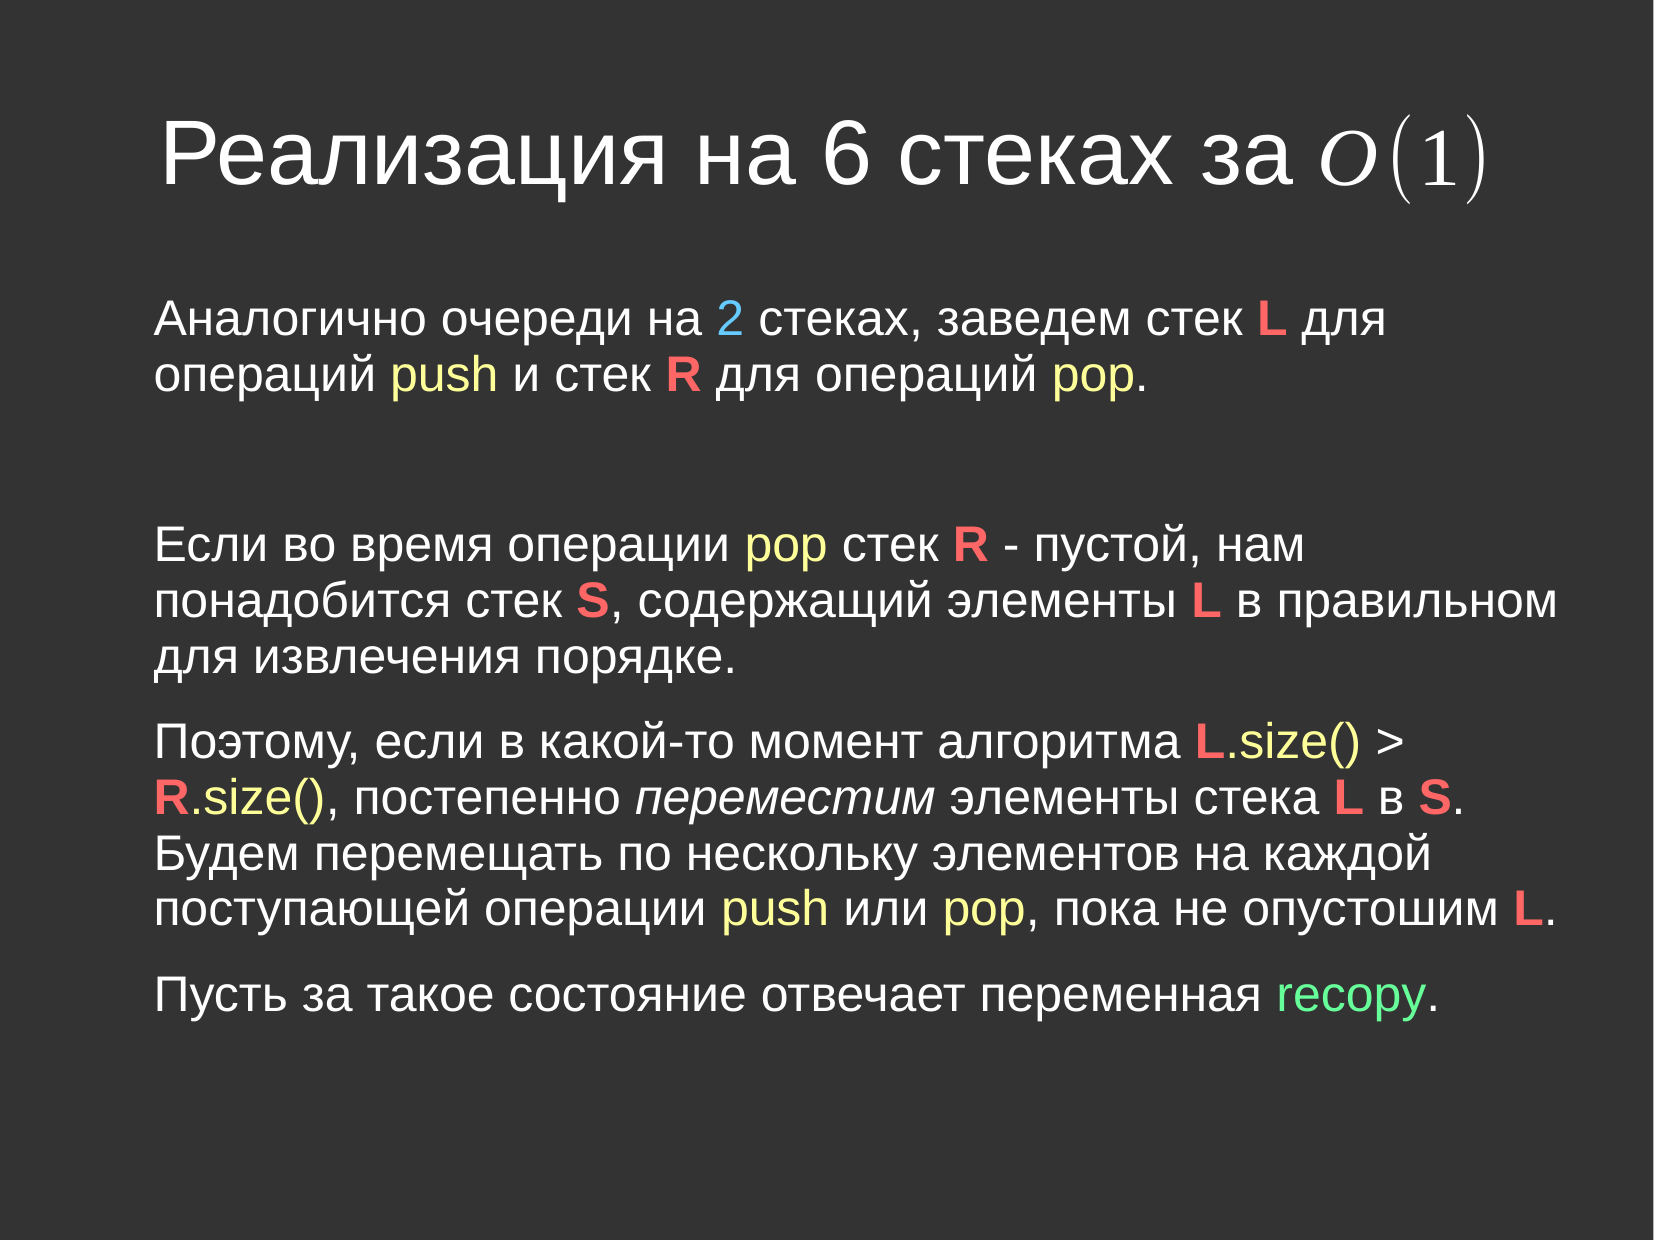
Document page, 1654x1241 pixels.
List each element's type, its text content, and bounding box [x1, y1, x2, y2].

list Аналогично очереди на 2 стеках, заведем стек L для операций push и стек R для операций pop. Если во время операции pop стек R - пустой, нам понадобится стек S, содержащий элементы L в правильном для извлечения порядке. Поэтому, если в какой-то момент алгоритма L.size() > R.size(), постепенно переместим элементы стека L в S. Будем перемещать по нескольку элементов на каждой поступающей операции push или pop, пока не опустошим L. Пусть за такое состояние отвечает переменная recopy. [82, 290, 1571, 1241]
title Реализация на 6 стеках за [82, 49, 1571, 257]
chart [1296, 111, 1513, 211]
